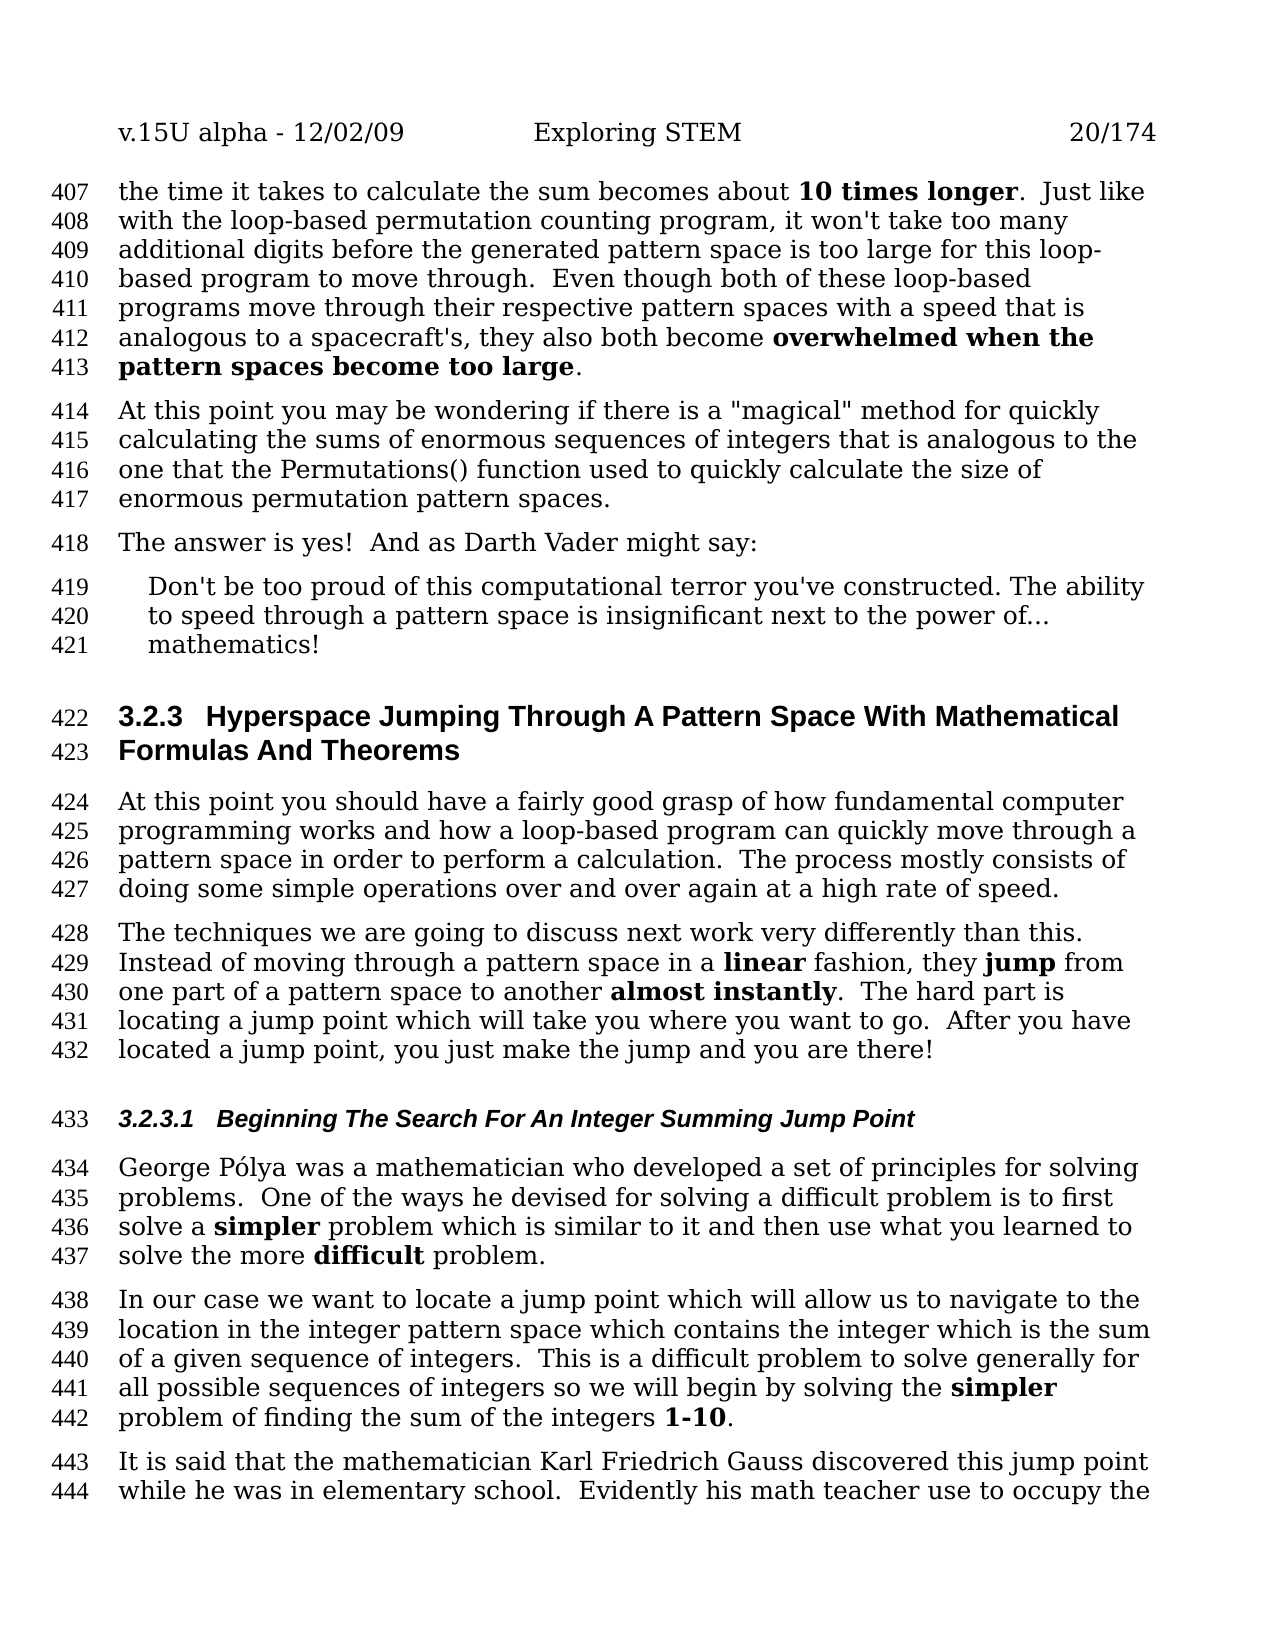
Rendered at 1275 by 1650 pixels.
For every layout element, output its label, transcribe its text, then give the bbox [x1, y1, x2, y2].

text In our case we want to locate a jump point which will allow us to navigate to the location in the integer pattern space which contains the integer which is the sum of a given sequence of integers. This is a difficult problem to solve generally for all possible sequences of integers so we will begin by solving the simpler problem of finding the sum of the integers 1-10. [118, 1286, 1157, 1432]
text the time it takes to calculate the sum becomes about 10 times longer. Just like with the loop-based permutation counting program, it won't take too many additional digits before the generated pattern space is too large for this loop-based program to move through. Even though both of these loop-based programs move through their respective pattern spaces with a speed that is analogous to a spacecraft's, they also both become overwhelmed when the pattern spaces become too large. [118, 177, 1157, 382]
text It is said that the mathematician Karl Friedrich Gauss discovered this jump point while he was in elementary school. Evidently his math teacher use to occupy the [118, 1447, 1157, 1505]
text The techniques we are going to discuss next work very differently than this. Instead of moving through a pattern space in a linear fashion, they jump from one part of a pattern space to another almost instantly. The hard part is locating a jump point which will take you where you want to go. After you have located a jump point, you just make the jump and you are there! [118, 919, 1157, 1065]
text George Pólya was a mathematician who developed a set of principles for solving problems. One of the ways he devised for solving a difficult problem is to first solve a simpler problem which is similar to it and then use what you learned to solve the more difficult problem. [118, 1153, 1157, 1271]
text At this point you may be wondering if there is a "magical" method for quickly calculating the sums of enormous sequences of integers that is analogous to the one that the Permutations() function used to quickly calculate the size of enormous permutation pattern spaces. [118, 397, 1157, 513]
subtitle Hyperspace Jumping Through A Pattern Space With Mathematical Formulas And Theorems [118, 699, 1157, 766]
subtitle Beginning The Search For An Integer Summing Jump Point [118, 1104, 1157, 1132]
text Don't be too proud of this computational terror you've constructed. The ability to speed through a pattern space is insignificant next to the power of... mathematics! [148, 572, 1157, 660]
text At this point you should have a fairly good grasp of how fundamental computer programming works and how a loop-based program can quickly move through a pattern space in order to perform a calculation. The process mostly consists of doing some simple operations over and over again at a high rate of speed. [118, 787, 1157, 904]
text The answer is yes! And as Darth Vader might say: [118, 528, 1157, 557]
